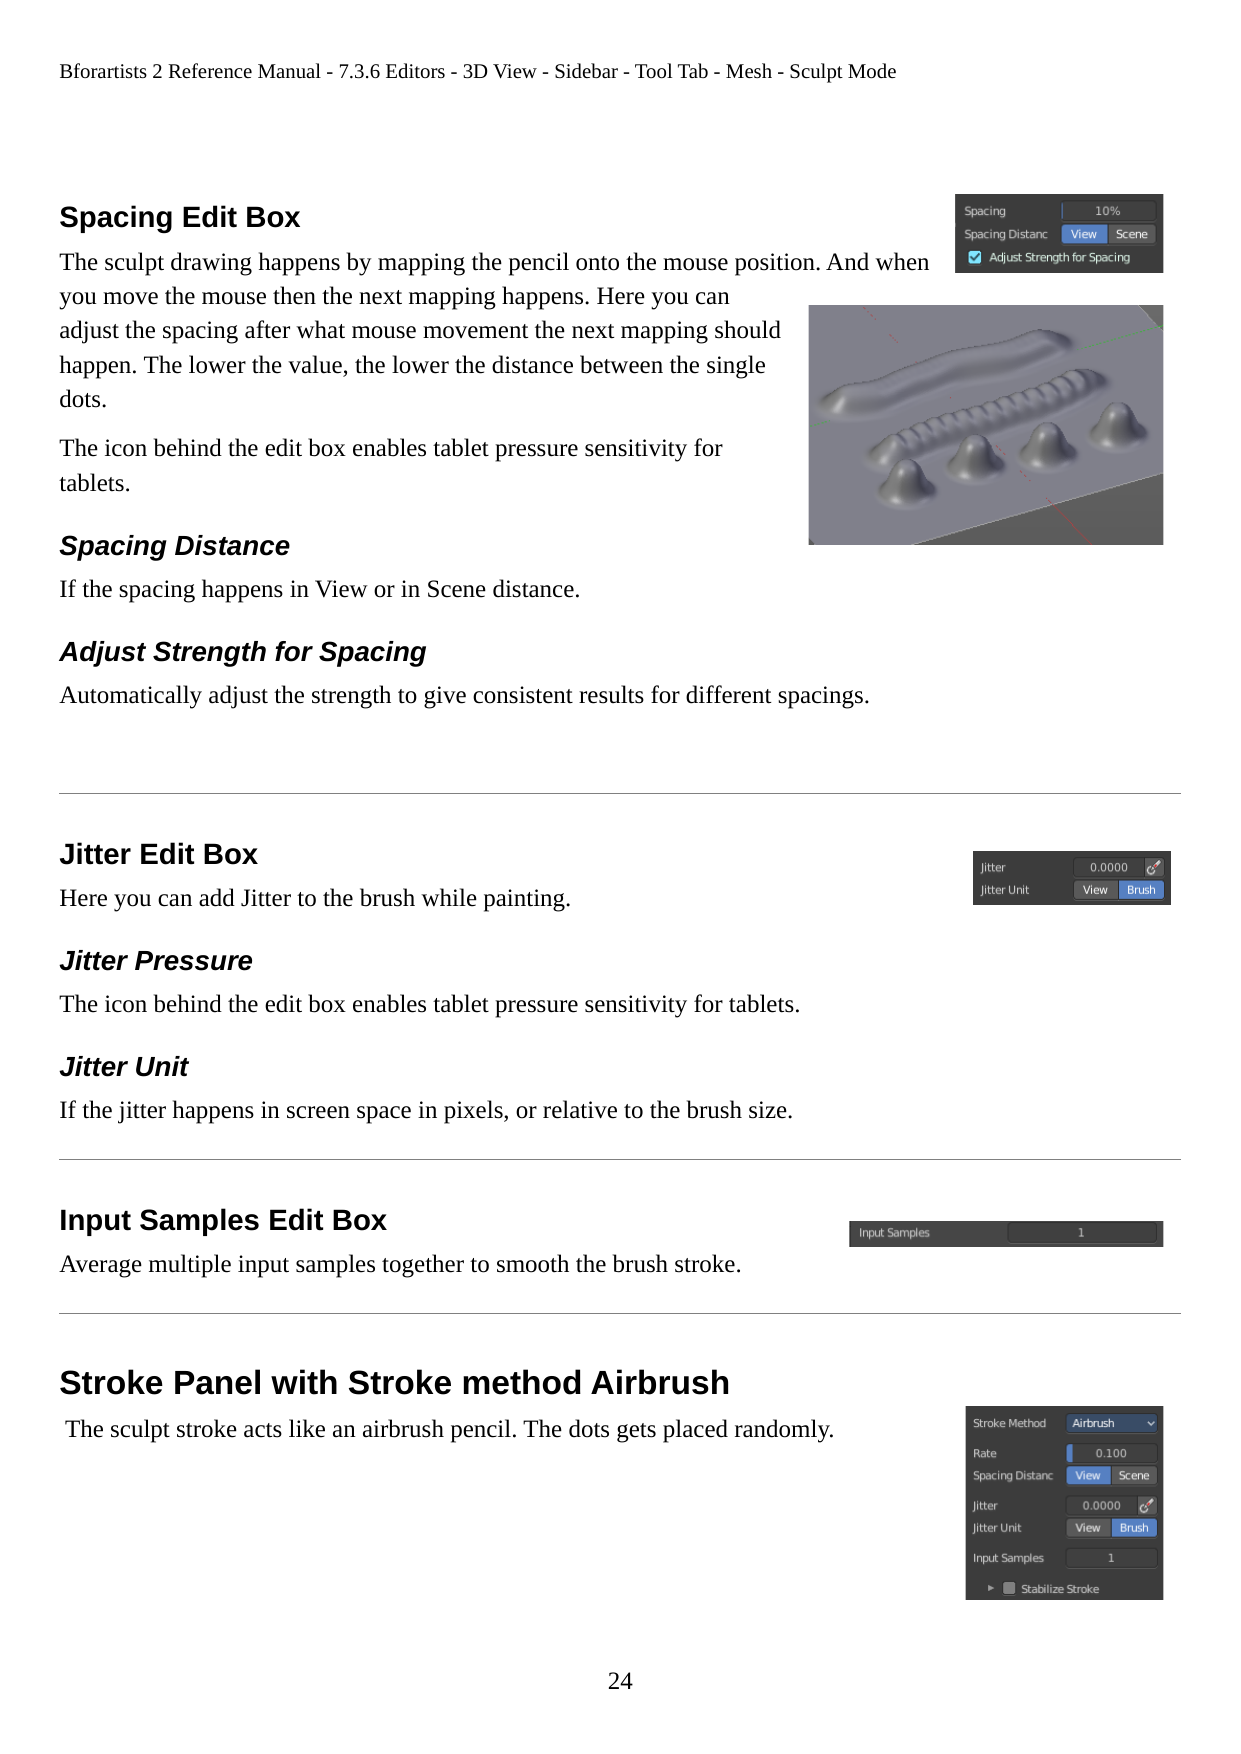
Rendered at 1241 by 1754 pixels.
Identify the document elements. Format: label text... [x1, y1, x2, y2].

picture [955, 194, 1164, 273]
subtitle Jitter Unit [59, 1051, 1181, 1082]
picture [965, 1406, 1164, 1600]
subtitle Stroke Panel with Stroke method Airbrush [59, 1363, 1181, 1402]
text The sculpt drawing happens by mapping the pencil onto the mouse position. And when you move the mouse then the next mapping happens. Here you can adjust the spacing after what mouse movement the next mapping should happen. The lower the value, the lower the distance between the single dots. [59, 247, 1181, 413]
picture [808, 305, 1164, 545]
text Average multiple input samples together to smooth the brush stroke. [59, 1249, 1181, 1278]
picture [849, 1221, 1164, 1247]
text Automatically adjust the strength to give consistent results for different spacings. [59, 680, 1181, 709]
text If the jitter happens in screen space in pixels, or relative to the brush size. [59, 1095, 1181, 1124]
text If the spacing happens in View or in Scene distance. [59, 574, 1181, 603]
subtitle [1164, 200, 1181, 234]
text The sculpt stroke acts like an airbrush pencil. The dots gets placed randomly. [59, 1414, 965, 1443]
subtitle Adjust Strength for Spacing [59, 636, 1181, 667]
text The icon behind the edit box enables tablet pressure sensitivity for tablets. [59, 433, 808, 497]
subtitle Input Samples Edit Box [59, 1203, 1181, 1236]
picture [973, 851, 1171, 905]
text The icon behind the edit box enables tablet pressure sensitivity for tablets. [59, 989, 1181, 1018]
subtitle Jitter Edit Box [59, 837, 1181, 871]
subtitle Jitter Pressure [59, 944, 1181, 976]
subtitle Spacing Distance [59, 529, 1181, 561]
text Here you can add Jitter to the brush while painting. [59, 883, 1181, 912]
subtitle Spacing Edit Box [59, 200, 955, 234]
